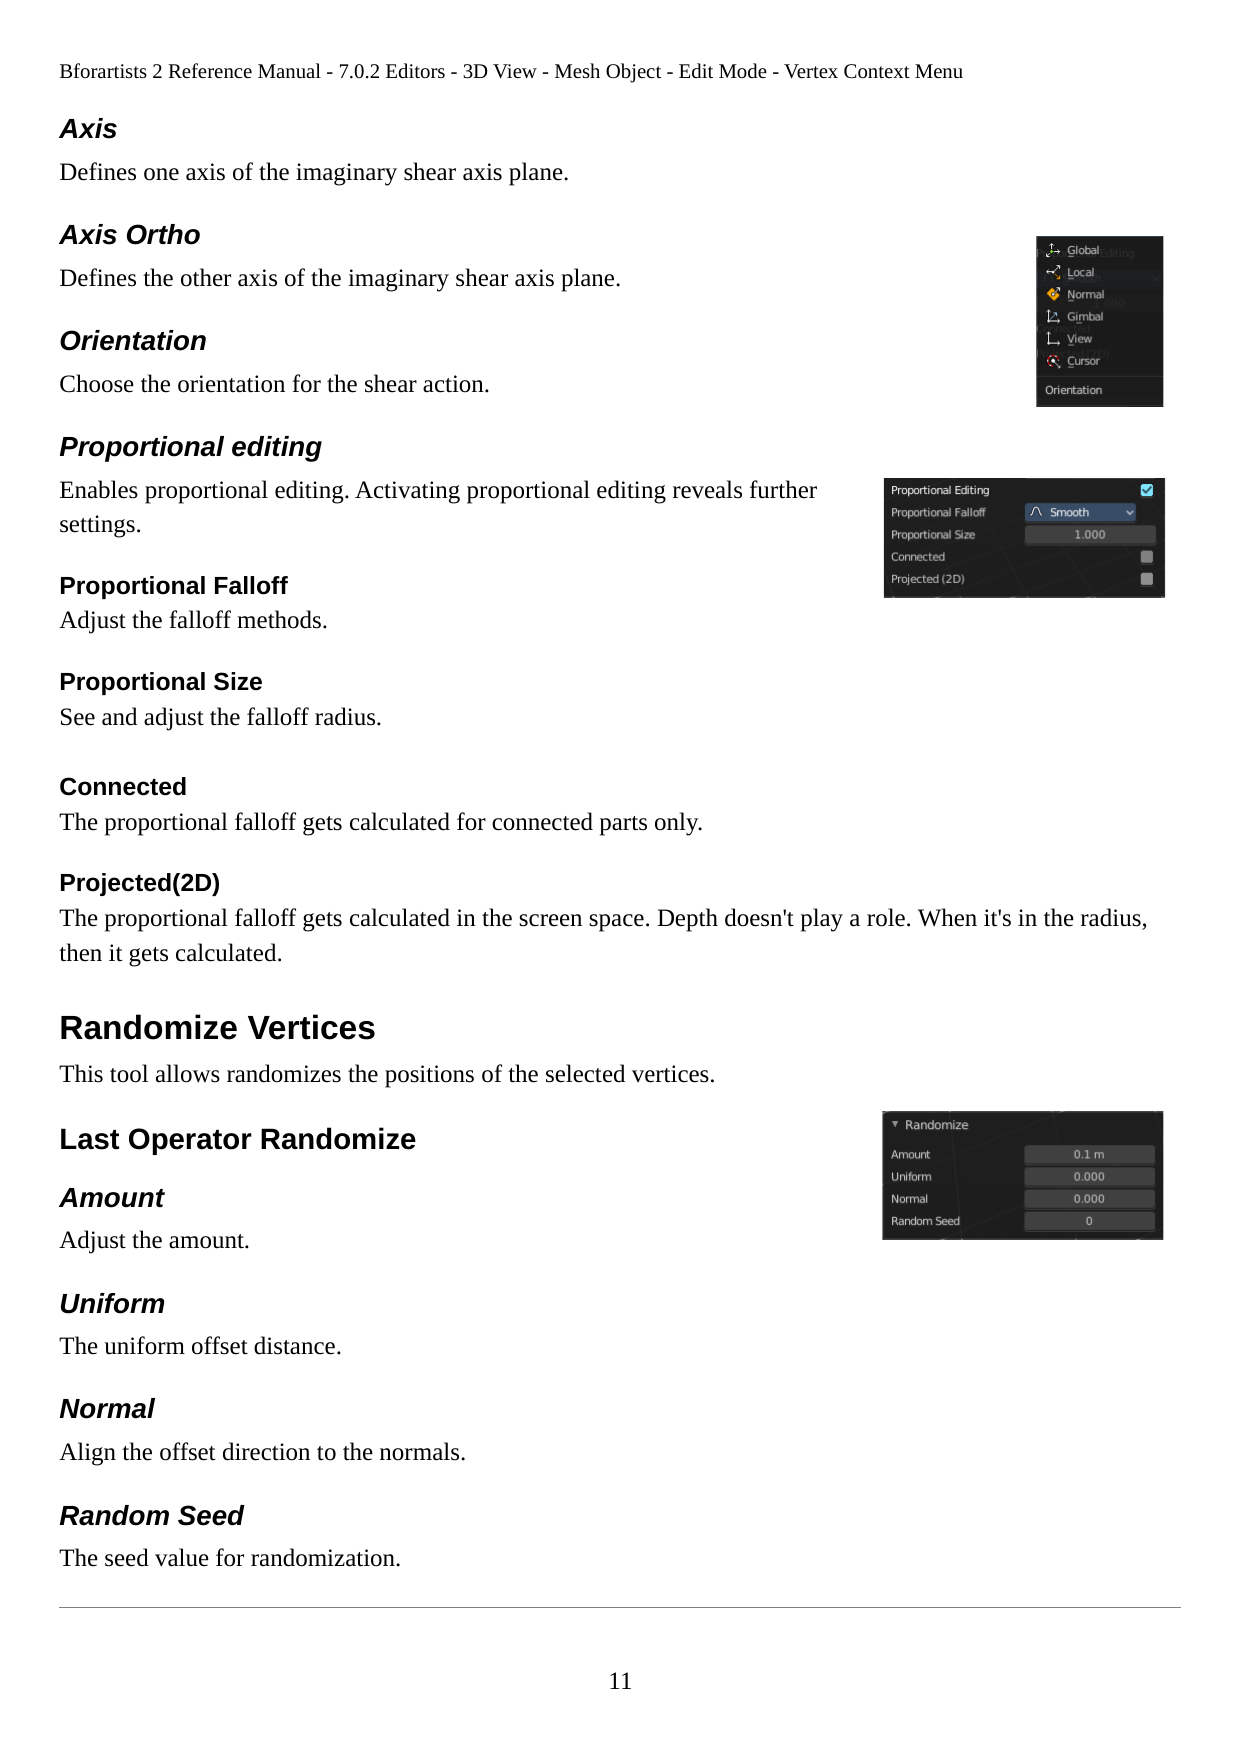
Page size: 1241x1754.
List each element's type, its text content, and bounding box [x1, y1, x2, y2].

text Defines one axis of the imaginary shear axis plane. [59, 157, 1181, 186]
text The proportional falloff gets calculated in the screen space. Depth doesn't play a role. When it's in the radius, then it gets calculated. [59, 903, 1181, 966]
text The seed value for randomization. [59, 1543, 1181, 1572]
subtitle [1164, 1122, 1181, 1156]
text This tool allows randomizes the positions of the selected vertices. [59, 1059, 1181, 1087]
picture [883, 478, 1166, 598]
subtitle Orientation [59, 324, 1036, 356]
text Choose the orientation for the shear action. [59, 369, 1036, 398]
text Adjust the amount. [59, 1225, 1181, 1254]
subtitle Proportional Size [59, 667, 1181, 696]
text Align the offset direction to the normals. [59, 1437, 1181, 1466]
subtitle Axis Ortho [59, 218, 1181, 250]
picture [882, 1111, 1164, 1240]
subtitle Projected(2D) [59, 868, 1181, 897]
subtitle Uniform [59, 1287, 1181, 1319]
subtitle Proportional Falloff [59, 571, 1181, 599]
subtitle Normal [59, 1393, 1181, 1425]
subtitle Randomize Vertices [59, 1007, 1181, 1046]
text The uniform offset distance. [59, 1331, 1181, 1360]
subtitle [1164, 324, 1181, 356]
subtitle Amount [59, 1181, 882, 1213]
picture [1036, 236, 1164, 407]
subtitle Axis [59, 113, 1181, 144]
subtitle Random Seed [59, 1499, 1181, 1531]
subtitle [1164, 1181, 1181, 1213]
subtitle Last Operator Randomize [59, 1122, 882, 1156]
subtitle Proportional editing [59, 430, 1181, 462]
text Enables proportional editing. Activating proportional editing reveals further settings. [59, 475, 1181, 538]
subtitle Connected [59, 772, 1181, 801]
text Adjust the falloff methods. [59, 606, 1181, 634]
text See and adjust the falloff radius. [59, 702, 1181, 731]
text The proportional falloff gets calculated for connected parts only. [59, 807, 1181, 836]
text Defines the other axis of the imaginary shear axis plane. [59, 263, 1036, 292]
